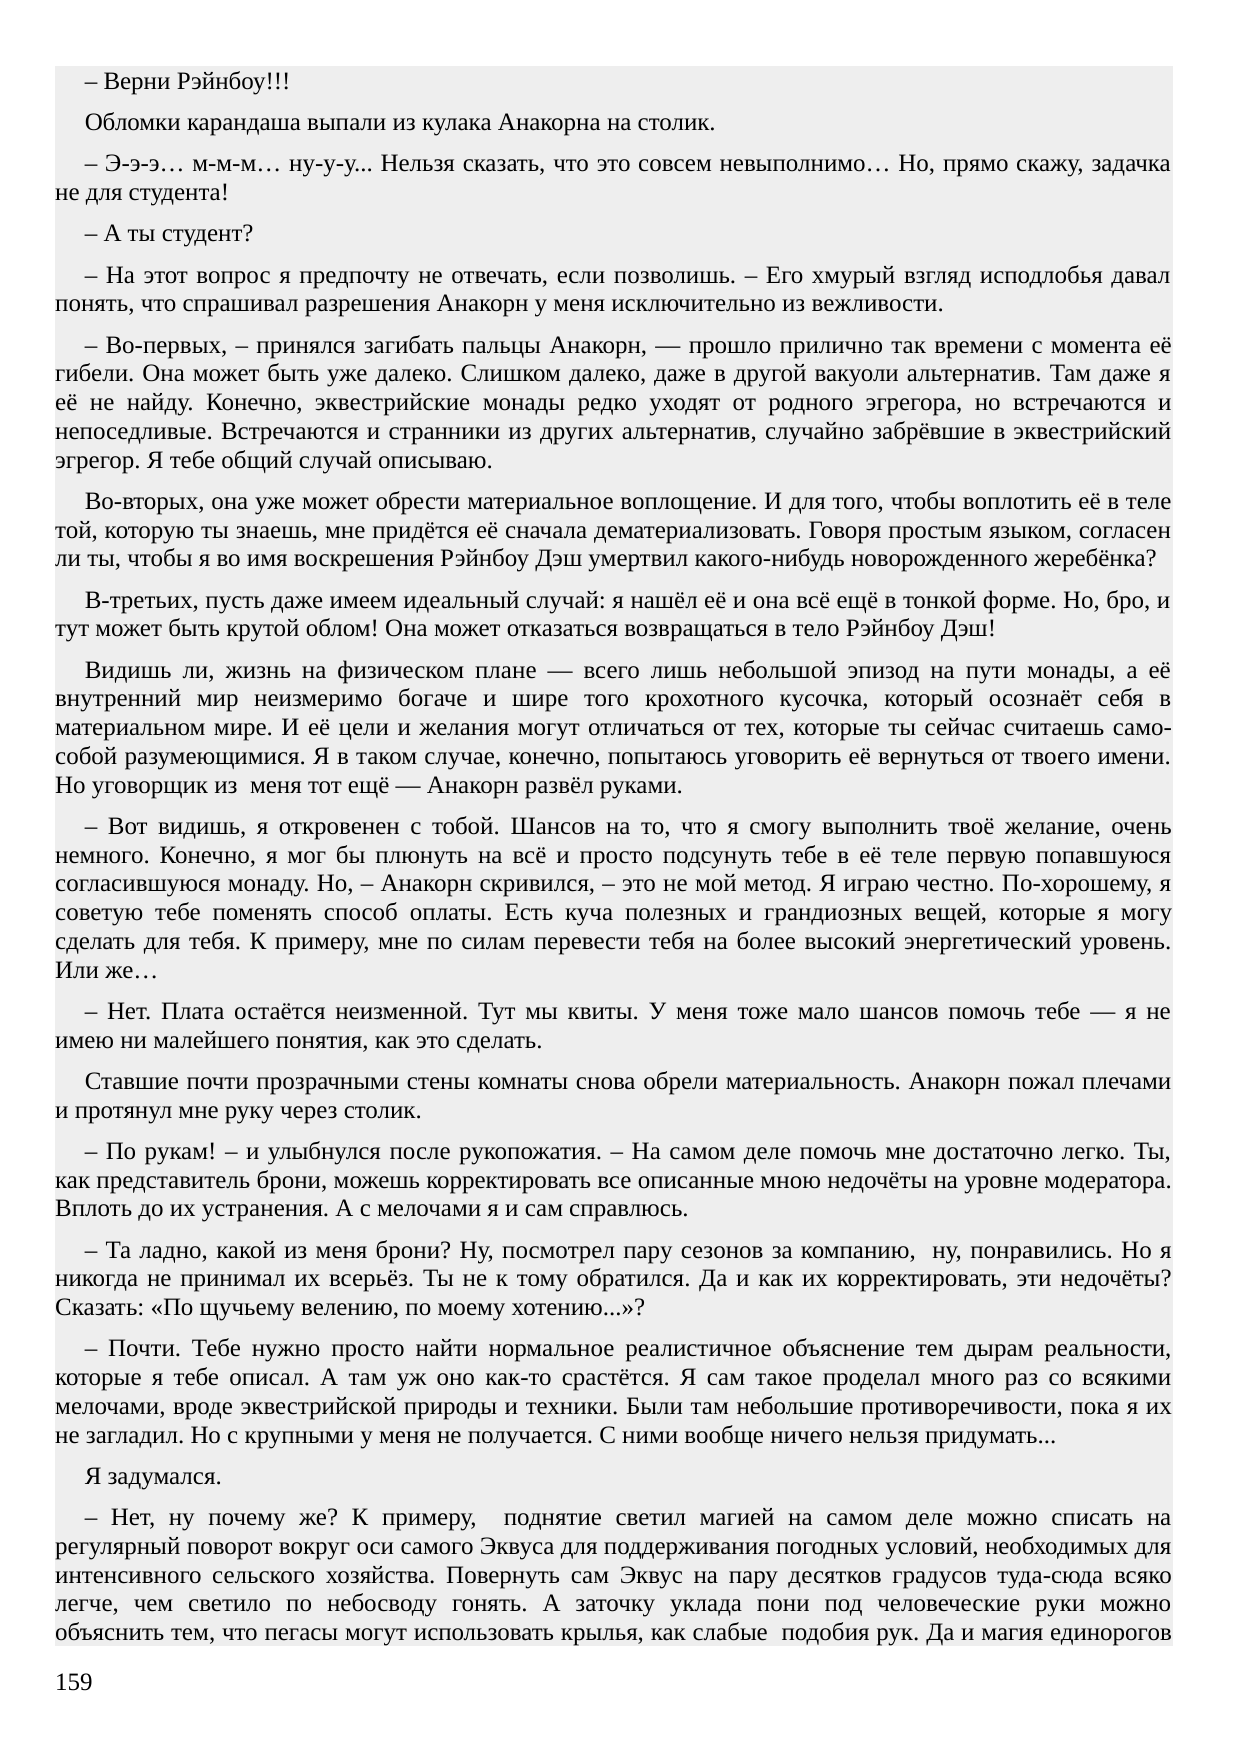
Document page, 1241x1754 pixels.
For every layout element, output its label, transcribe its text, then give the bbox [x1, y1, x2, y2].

text – Верни Рэйнбоу!!! [55, 66, 1173, 95]
text – Нет. Плата остаётся неизменной. Тут мы квиты. У меня тоже мало шансов помочь тебе — я не имею ни малейшего понятия, как это сделать. [55, 996, 1173, 1053]
text – Э-э-э… м-м-м… ну-у-у... Нельзя сказать, что это совсем невыполнимо… Но, прямо скажу, задачка не для студента! [55, 148, 1173, 206]
text Видишь ли, жизнь на физическом плане — всего лишь небольшой эпизод на пути монады, а её внутренний мир неизмеримо богаче и шире того крохотного кусочка, который осознаёт себя в материальном мире. И её цели и желания могут отличаться от тех, которые ты сейчас считаешь само-собой разумеющимися. Я в таком случае, конечно, попытаюсь уговорить её вернуться от твоего имени. Но уговорщик из меня тот ещё — Анакорн развёл руками. [55, 655, 1173, 798]
text – Вот видишь, я откровенен с тобой. Шансов на то, что я смогу выполнить твоё желание, очень немного. Конечно, я мог бы плюнуть на всё и просто подсунуть тебе в её теле первую попавшуюся согласившуюся монаду. Но, – Анакорн скривился, – это не мой метод. Я играю честно. По-хорошему, я советую тебе поменять способ оплаты. Есть куча полезных и грандиозных вещей, которые я могу сделать для тебя. К примеру, мне по силам перевести тебя на более высокий энергетический уровень. Или же… [55, 811, 1173, 983]
text Обломки карандаша выпали из кулака Анакорна на столик. [55, 107, 1173, 136]
text Я задумался. [55, 1461, 1173, 1490]
text – На этот вопрос я предпочту не отвечать, если позволишь. – Его хмурый взгляд исподлобья давал понять, что спрашивал разрешения Анакорн у меня исключительно из вежливости. [55, 260, 1173, 317]
text – Почти. Тебе нужно просто найти нормальное реалистичное объяснение тем дырам реальности, которые я тебе описал. А там уж оно как-то срастётся. Я сам такое проделал много раз со всякими мелочами, вроде эквестрийской природы и техники. Были там небольшие противоречивости, пока я их не загладил. Но с крупными у меня не получается. С ними вообще ничего нельзя придумать... [55, 1333, 1173, 1448]
text В-третьих, пусть даже имеем идеальный случай: я нашёл её и она всё ещё в тонкой форме. Но, бро, и тут может быть крутой облом! Она может отказаться возвращаться в тело Рэйнбоу Дэш! [55, 585, 1173, 642]
text – Та ладно, какой из меня брони? Ну, посмотрел пару сезонов за компанию, ну, понравились. Но я никогда не принимал их всерьёз. Ты не к тому обратился. Да и как их корректировать, эти недочёты? Сказать: «По щучьему велению, по моему хотению...»? [55, 1235, 1173, 1321]
text Во-вторых, она уже может обрести материальное воплощение. И для того, чтобы воплотить её в теле той, которую ты знаешь, мне придётся её сначала дематериализовать. Говоря простым языком, согласен ли ты, чтобы я во имя воскрешения Рэйнбоу Дэш умертвил какого-нибудь новорожденного жеребёнка? [55, 486, 1173, 572]
text – Нет, ну почему же? К примеру, поднятие светил магией на самом деле можно списать на регулярный поворот вокруг оси самого Эквуса для поддерживания погодных условий, необходимых для интенсивного сельского хозяйства. Повернуть сам Эквус на пару десятков градусов туда-сюда всяко легче, чем светило по небосводу гонять. А заточку уклада пони под человеческие руки можно объяснить тем, что пегасы могут использовать крылья, как слабые подобия рук. Да и магия единорогов [55, 1502, 1173, 1646]
text – По рукам! – и улыбнулся после рукопожатия. – На самом деле помочь мне достаточно легко. Ты, как представитель брони, можешь корректировать все описанные мною недочёты на уровне модератора. Вплоть до их устранения. А с мелочами я и сам справлюсь. [55, 1136, 1173, 1222]
text – А ты студент? [55, 218, 1173, 247]
text Ставшие почти прозрачными стены комнаты снова обрели материальность. Анакорн пожал плечами и протянул мне руку через столик. [55, 1066, 1173, 1123]
text – Во-первых, – принялся загибать пальцы Анакорн, — прошло прилично так времени с момента её гибели. Она может быть уже далеко. Слишком далеко, даже в другой вакуоли альтернатив. Там даже я её не найду. Конечно, эквестрийские монады редко уходят от родного эгрегора, но встречаются и непоседливые. Встречаются и странники из других альтернатив, случайно забрёвшие в эквестрийский эгрегор. Я тебе общий случай описываю. [55, 330, 1173, 473]
